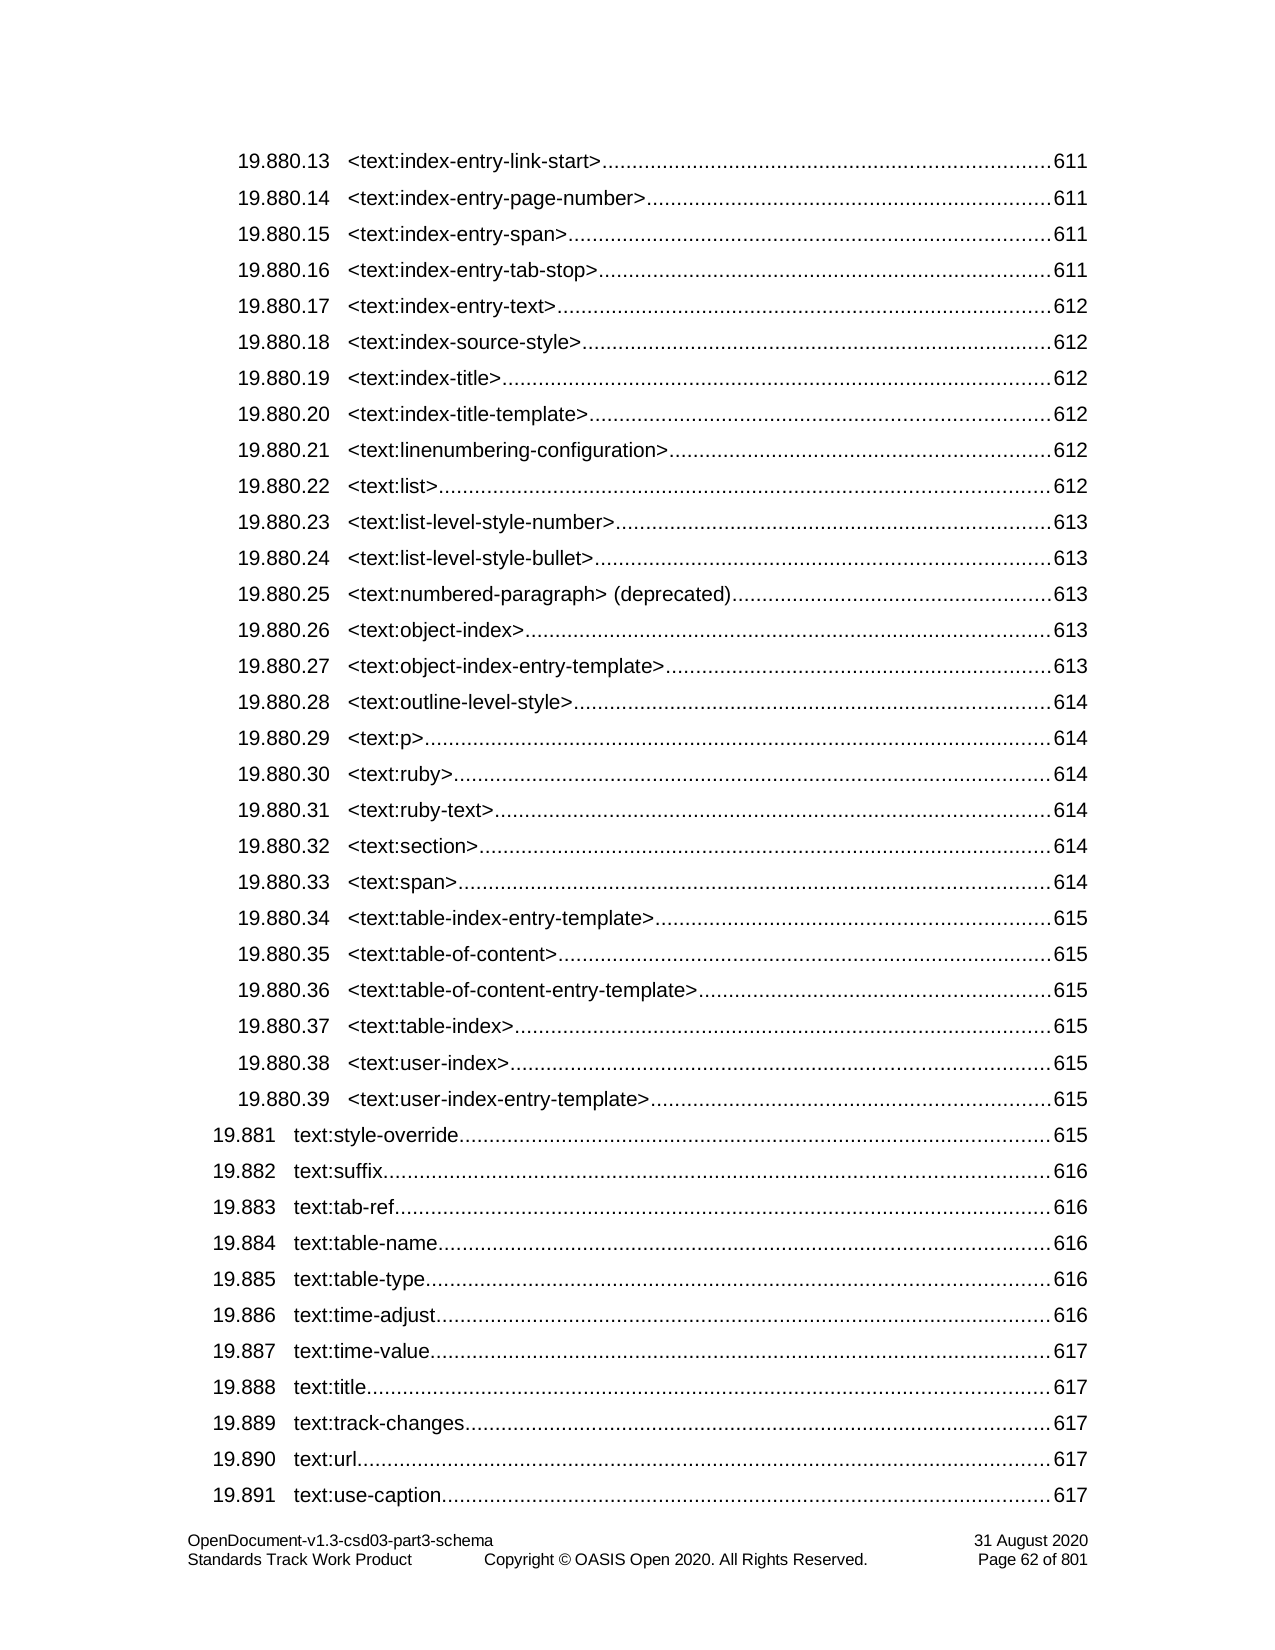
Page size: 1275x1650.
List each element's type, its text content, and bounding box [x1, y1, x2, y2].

text 19.880.15 <text:index-entry-span> 611 [237, 222, 1088, 246]
text 19.884 text:table-name 616 [212, 1231, 1088, 1255]
text 19.880.24 <text:list-level-style-bullet> 613 [237, 546, 1088, 570]
text 19.880.35 <text:table-of-content> 615 [237, 943, 1088, 966]
text 19.880.30 <text:ruby> 614 [237, 763, 1088, 786]
text 19.880.33 <text:span> 614 [237, 871, 1088, 894]
text 19.882 text:suffix 616 [212, 1159, 1088, 1183]
text 19.880.21 <text:linenumbering-configuration> 612 [237, 438, 1088, 462]
text 19.886 text:time-adjust 616 [212, 1303, 1088, 1327]
text 19.880.22 <text:list> 612 [237, 474, 1088, 498]
text 19.889 text:track-changes 617 [212, 1411, 1088, 1435]
text 19.880.28 <text:outline-level-style> 614 [237, 691, 1088, 714]
text 19.883 text:tab-ref 616 [212, 1195, 1088, 1219]
text 19.888 text:title 617 [212, 1375, 1088, 1399]
text 19.880.39 <text:user-index-entry-template> 615 [237, 1087, 1088, 1111]
text 19.880.14 <text:index-entry-page-number> 611 [237, 186, 1088, 209]
text 19.880.31 <text:ruby-text> 614 [237, 799, 1088, 822]
text 19.880.20 <text:index-title-template> 612 [237, 402, 1088, 426]
text 19.887 text:time-value 617 [212, 1339, 1088, 1363]
text 19.880.38 <text:user-index> 615 [237, 1051, 1088, 1074]
text 19.880.17 <text:index-entry-text> 612 [237, 294, 1088, 318]
text 19.880.27 <text:object-index-entry-template> 613 [237, 654, 1088, 678]
text 19.880.29 <text:p> 614 [237, 727, 1088, 750]
text 19.885 text:table-type 616 [212, 1267, 1088, 1291]
text 19.880.16 <text:index-entry-tab-stop> 611 [237, 258, 1088, 282]
text 19.880.13 <text:index-entry-link-start> 611 [237, 150, 1088, 173]
text 19.880.18 <text:index-source-style> 612 [237, 330, 1088, 354]
text 19.880.36 <text:table-of-content-entry-template> 615 [237, 979, 1088, 1002]
text 19.880.34 <text:table-index-entry-template> 615 [237, 907, 1088, 930]
text 19.890 text:url 617 [212, 1447, 1088, 1471]
text 19.881 text:style-override 615 [212, 1123, 1088, 1147]
text 19.880.25 <text:numbered-paragraph> (deprecated) 613 [237, 582, 1088, 606]
text 19.880.37 <text:table-index> 615 [237, 1015, 1088, 1038]
text 19.880.19 <text:index-title> 612 [237, 366, 1088, 390]
text 19.891 text:use-caption 617 [212, 1483, 1088, 1507]
text 19.880.26 <text:object-index> 613 [237, 618, 1088, 642]
text 19.880.32 <text:section> 614 [237, 835, 1088, 858]
text 19.880.23 <text:list-level-style-number> 613 [237, 510, 1088, 534]
